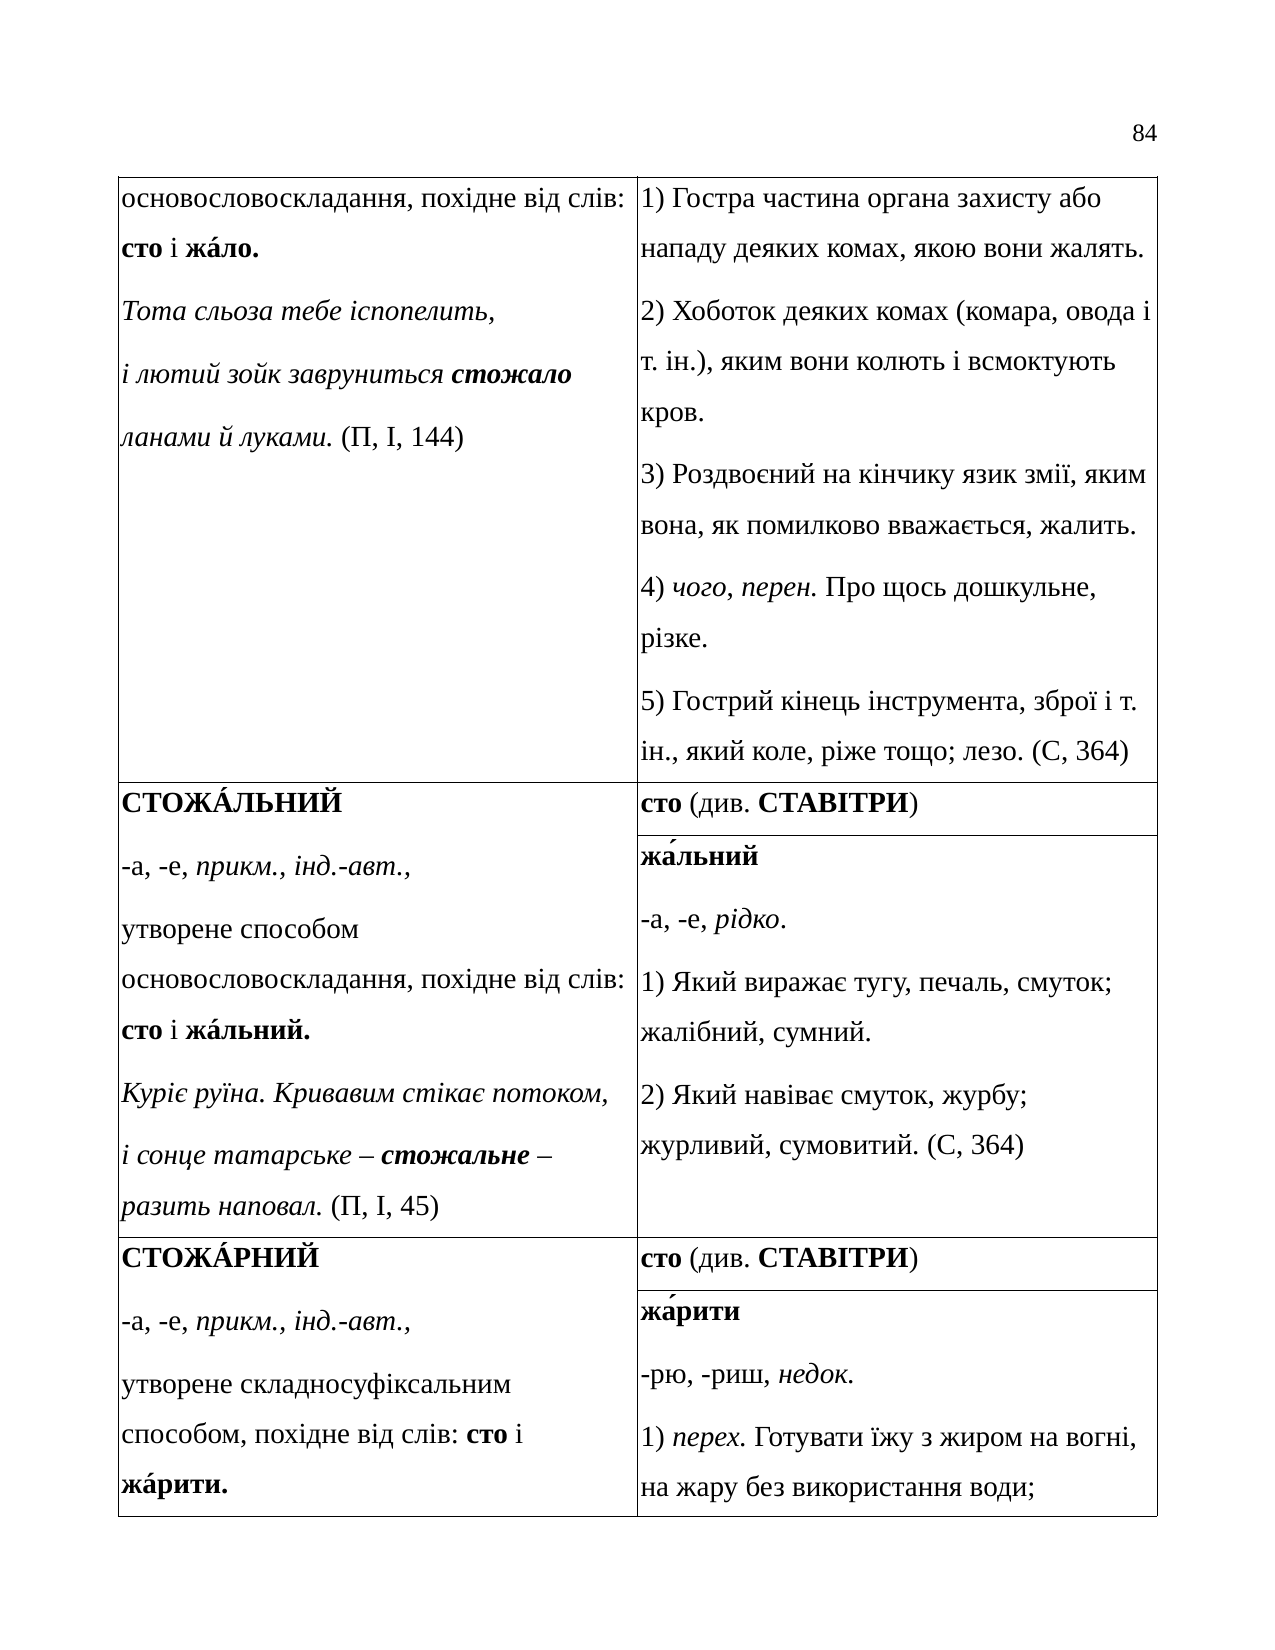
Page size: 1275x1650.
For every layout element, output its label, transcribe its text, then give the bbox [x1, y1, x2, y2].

table_cell СТОЖÁРНИЙ -а, -е, прикм., інд.-авт., утворене складносуфіксальним способом, похідне від слів: сто і жáрити. [119, 1238, 637, 1516]
table_cell 1) Гостра частина органа захисту або нападу деяких комах, якою вони жалять. 2) Хоботок деяких комах (комара, овода і т. ін.), яким вони колють і всмоктують кров. 3) Роздвоєний на кінчику язик змії, яким вона, як помилково вважається, жалить. 4) чого, перен. Про щось дошкульне, різке. 5) Гострий кінець інструмента, зброї і т. ін., який коле, ріже тощо; лезо. (С, 364) [638, 178, 1157, 782]
table_cell сто (див. СТАВІТРИ) [638, 783, 1157, 835]
table_cell жа́рити -рю, -риш, недок. 1) перех. Готувати їжу з жиром на вогні, на жару без використання води; [638, 1291, 1157, 1516]
table_cell СТОЖÁЛЬНИЙ -а, -е, прикм., інд.-авт., утворене способом основословоскладання, похідне від слів: сто і жáльний. Куріє руїна. Кривавим стікає потоком, і сонце татарське – стожальне – разить наповал. (П, І, 45) [119, 783, 637, 1237]
table_cell сто (див. СТАВІТРИ) [638, 1238, 1157, 1289]
table_cell основословоскладання, похідне від слів: сто і жáло. Тота сльоза тебе іспопелить, і лютий зойк завруниться стожало ланами й луками. (П, І, 144) [119, 178, 637, 782]
table_cell жа́льний -а, -е, рідко. 1) Який виражає тугу, печаль, смуток; жалібний, сумний. 2) Який навіває смуток, журбу; журливий, сумовитий. (С, 364) [638, 836, 1157, 1237]
